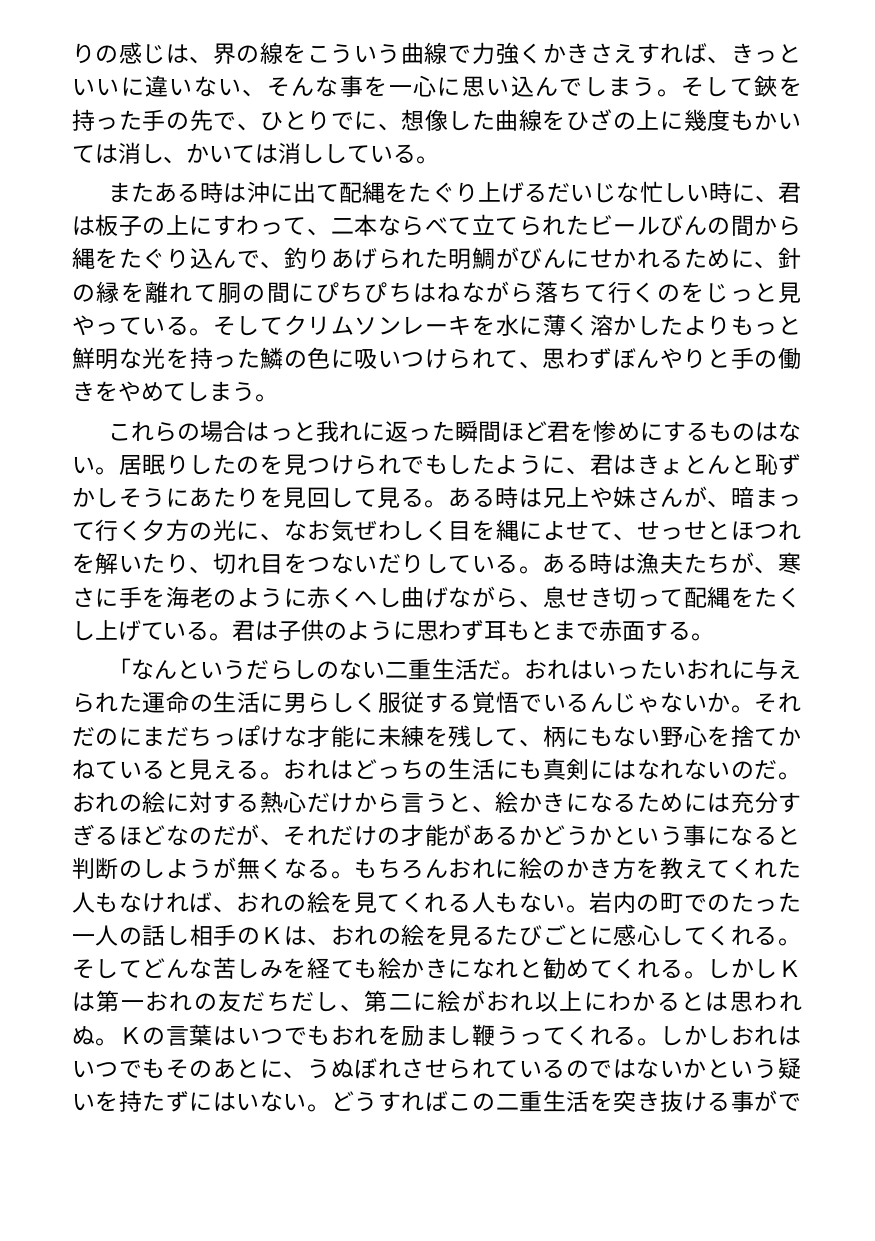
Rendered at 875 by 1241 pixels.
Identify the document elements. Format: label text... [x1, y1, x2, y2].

text これらの場合はっと我れに返った瞬間ほど君を惨めにするものはない。居眠りしたのを見つけられでもしたように、君はきょとんと恥ずかしそうにあたりを見回して見る。ある時は兄上や妹さんが、暗まって行く夕方の光に、なお気ぜわしく目を縄によせて、せっせとほつれを解いたり、切れ目をつないだりしている。ある時は漁夫たちが、寒さに手を海老のように赤くへし曲げながら、息せき切って配縄をたくし上げている。君は子供のように思わず耳もとまで赤面する。 [72, 413, 802, 646]
text りの感じは、界の線をこういう曲線で力強くかきさえすれば、きっといいに違いない、そんな事を一心に思い込んでしまう。そして鋏を持った手の先で、ひとりでに、想像した曲線をひざの上に幾度もかいては消し、かいては消ししている。 [72, 36, 802, 169]
text 「なんというだらしのない二重生活だ。おれはいったいおれに与えられた運命の生活に男らしく服従する覚悟でいるんじゃないか。それだのにまだちっぽけな才能に未練を残して、柄にもない野心を捨てかねていると見える。おれはどっちの生活にも真剣にはなれないのだ。おれの絵に対する熱心だけから言うと、絵かきになるためには充分すぎるほどなのだが、それだけの才能があるかどうかという事になると判断のしようが無くなる。もちろんおれに絵のかき方を教えてくれた人もなければ、おれの絵を見てくれる人もない。岩内の町でのたった一人の話し相手のＫは、おれの絵を見るたびごとに感心してくれる。そしてどんな苦しみを経ても絵かきになれと勧めてくれる。しかしＫは第一おれの友だちだし、第二に絵がおれ以上にわかるとは思われぬ。Ｋの言葉はいつでもおれを励まし鞭うってくれる。しかしおれはいつでもそのあとに、うぬぼれさせられているのではないかという疑いを持たずにはいない。どうすればこの二重生活を突き抜ける事がで [72, 652, 802, 1117]
text またある時は沖に出て配縄をたぐり上げるだいじな忙しい時に、君は板子の上にすわって、二本ならべて立てられたビールびんの間から縄をたぐり込んで、釣りあげられた明鯛がびんにせかれるために、針の縁を離れて胴の間にぴちぴちはねながら落ちて行くのをじっと見やっている。そしてクリムソンレーキを水に薄く溶かしたよりもっと鮮明な光を持った鱗の色に吸いつけられて、思わずぼんやりと手の働きをやめてしまう。 [72, 175, 802, 407]
